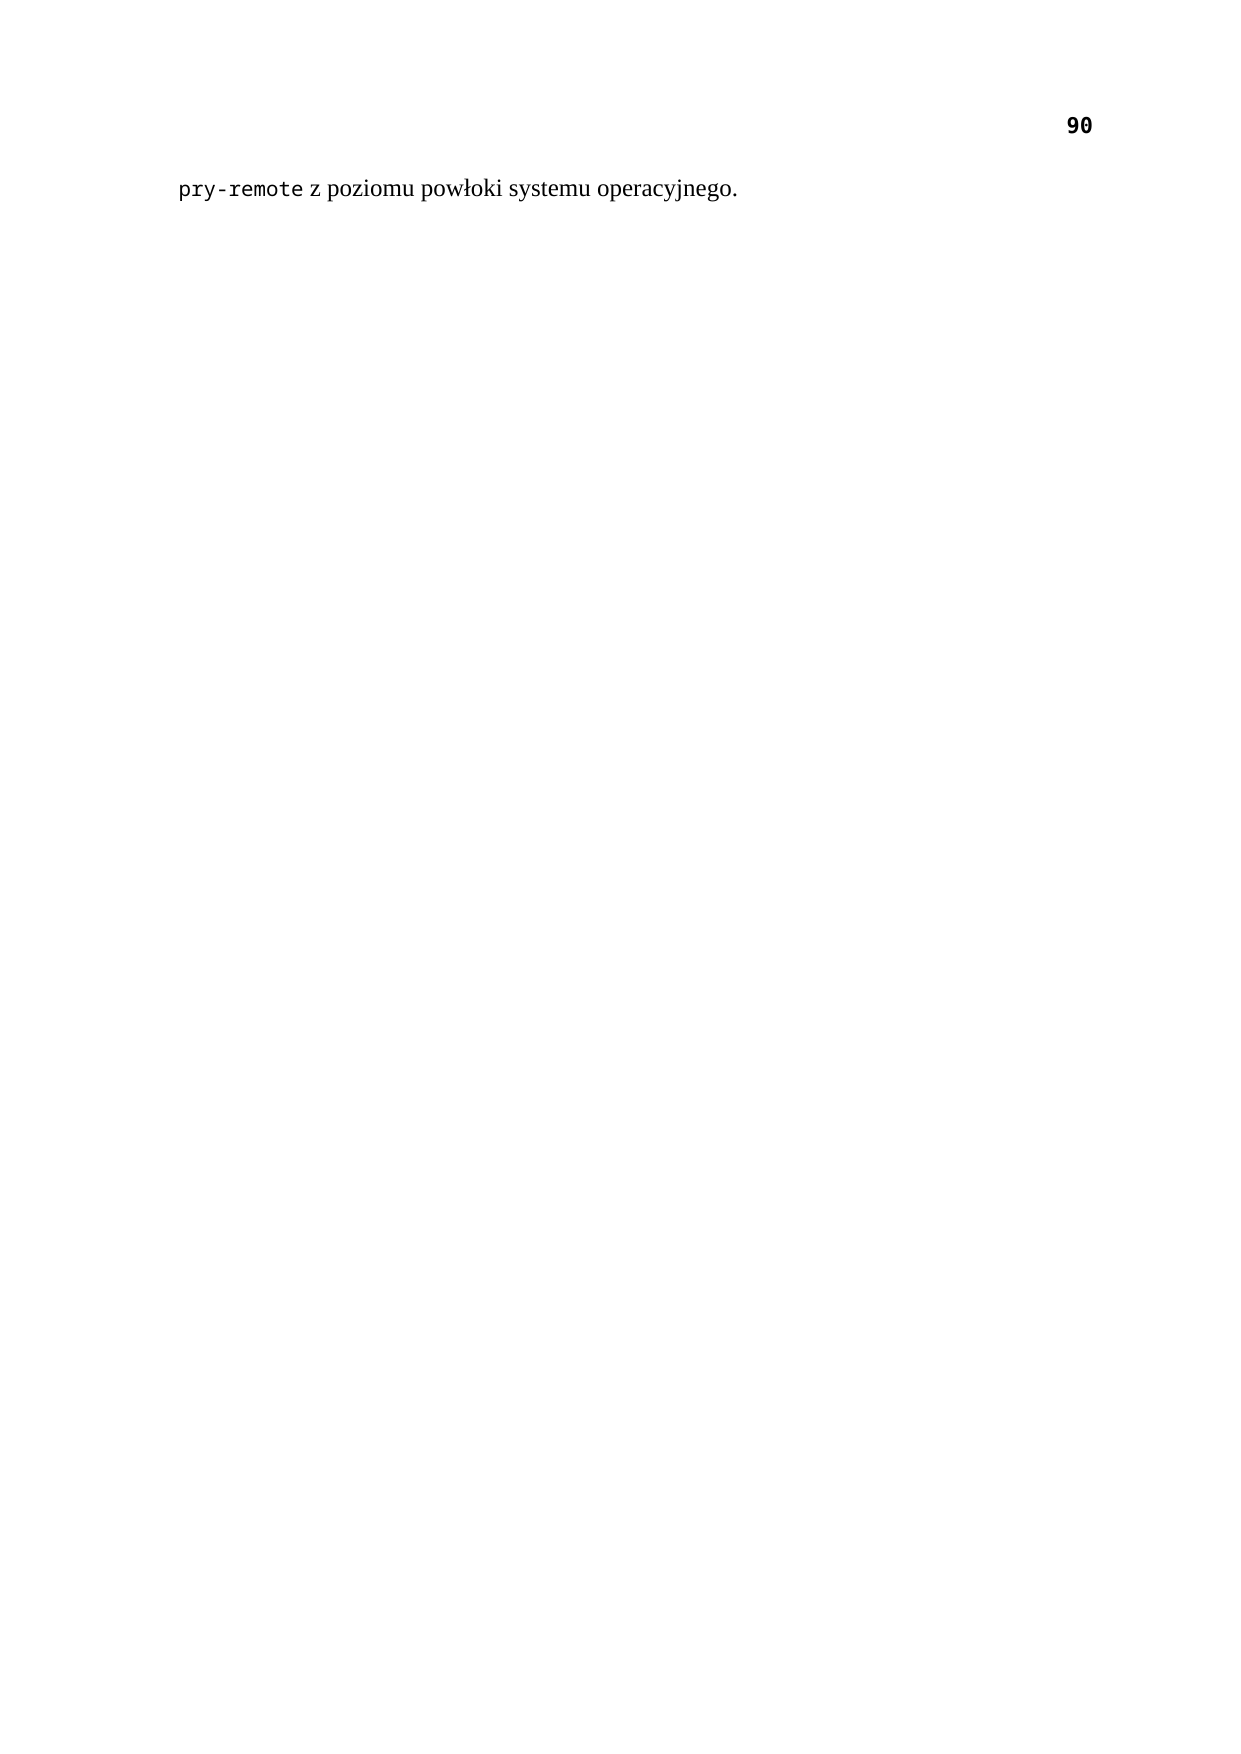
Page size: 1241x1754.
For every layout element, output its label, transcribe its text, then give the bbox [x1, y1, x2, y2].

text pry‑remote z poziomu powłoki systemu operacyjnego. [178, 168, 1093, 203]
